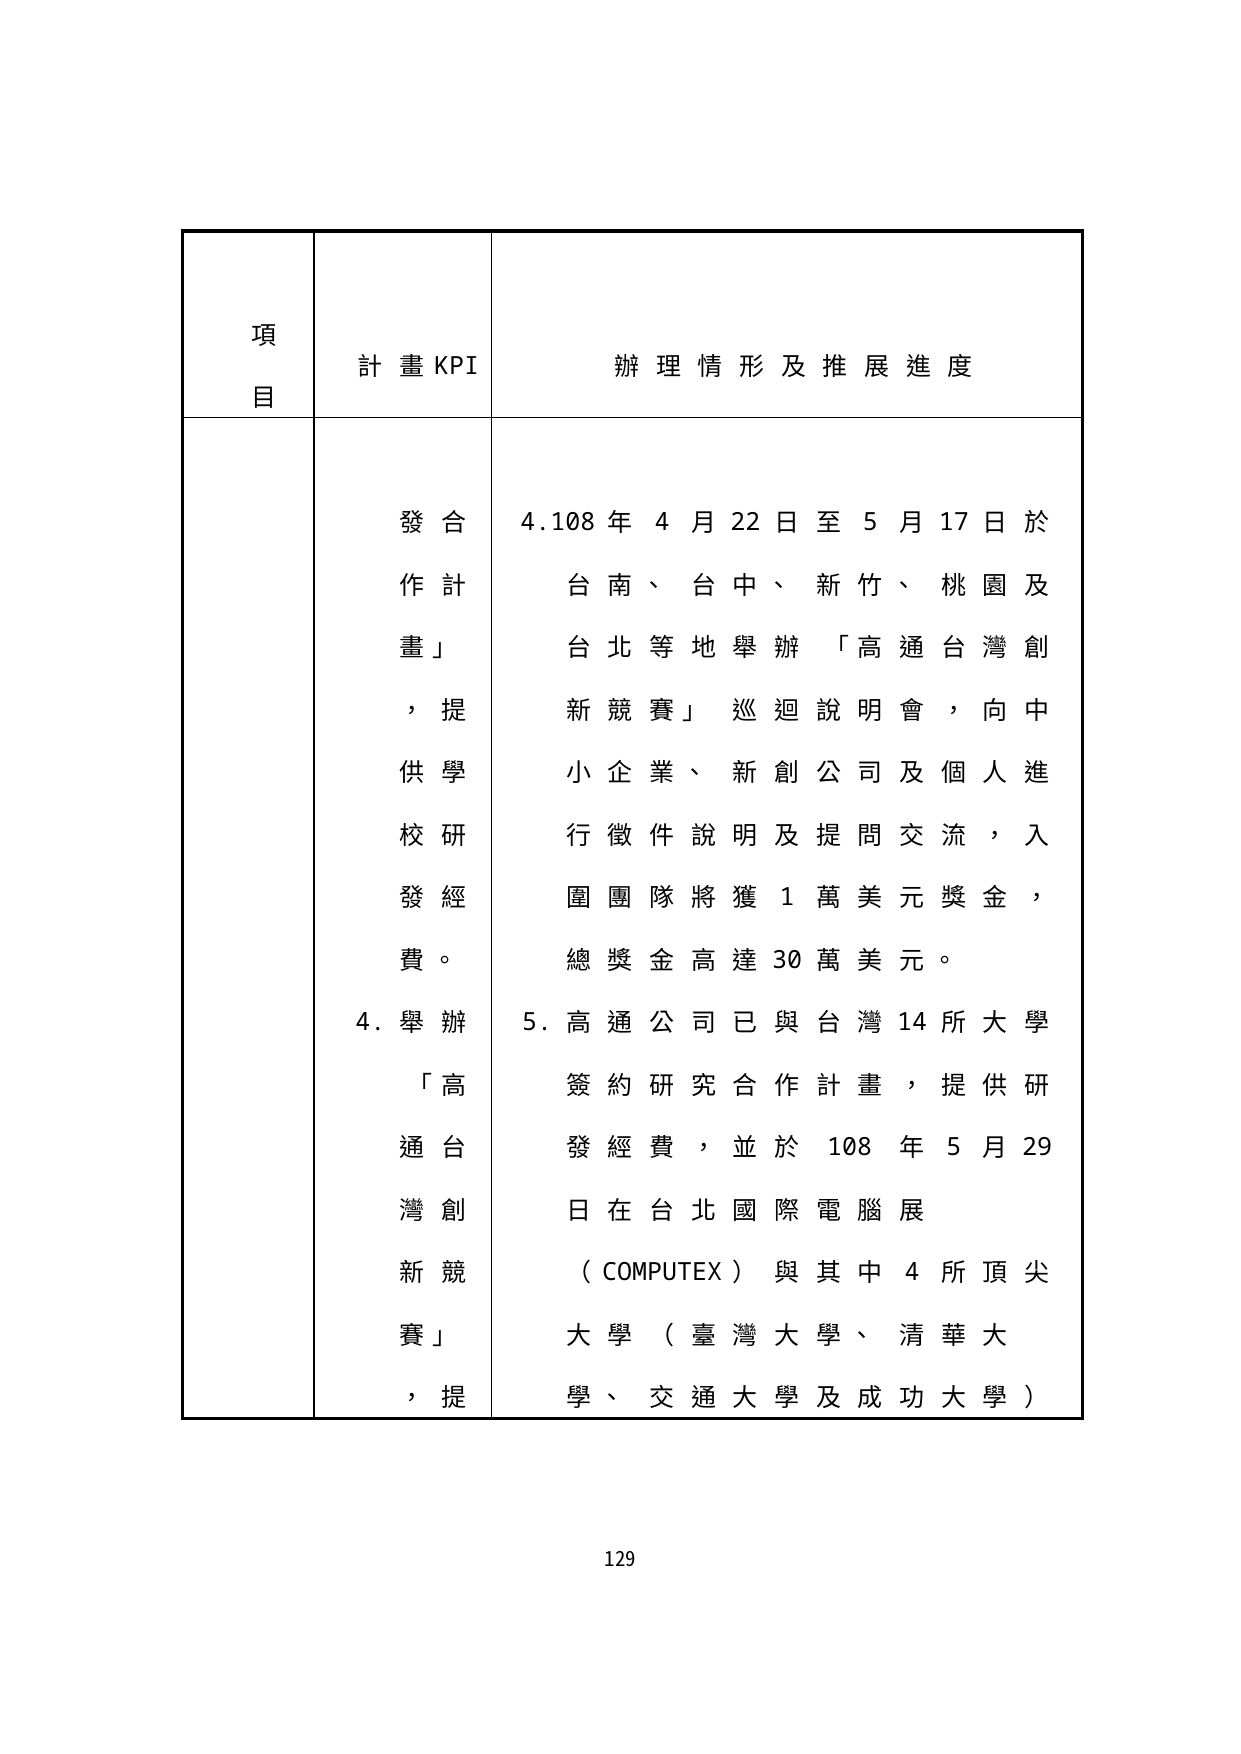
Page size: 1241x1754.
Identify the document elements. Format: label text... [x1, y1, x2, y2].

table_cell [184, 418, 313, 1417]
table_header 項目 [184, 233, 313, 417]
table_header 辦理情形及推展進度 [492, 233, 1081, 417]
table_header 計畫KPI [315, 233, 491, 417]
table_cell 4.108年4月22日至5月17日於台南、台中、新竹、桃園及台北等地舉辦「高通台灣創新競賽」巡迴說明會，向中小企業、新創公司及個人進行徵件說明及提問交流，入圍團隊將獲1萬美元獎金，總獎金高達30萬美元。 5.高通公司已與台灣14所大學簽約研究合作計畫，提供研發經費，並於108年5月29日在台北國際電腦展（COMPUTEX）與其中4所頂尖大學（臺灣大學、清華大學、交通大學及成功大學） [492, 418, 1081, 1417]
table_cell 發合作計畫」，提供學校研發經費。 4.舉辦「高通台灣創新競賽」，提 [315, 418, 491, 1417]
